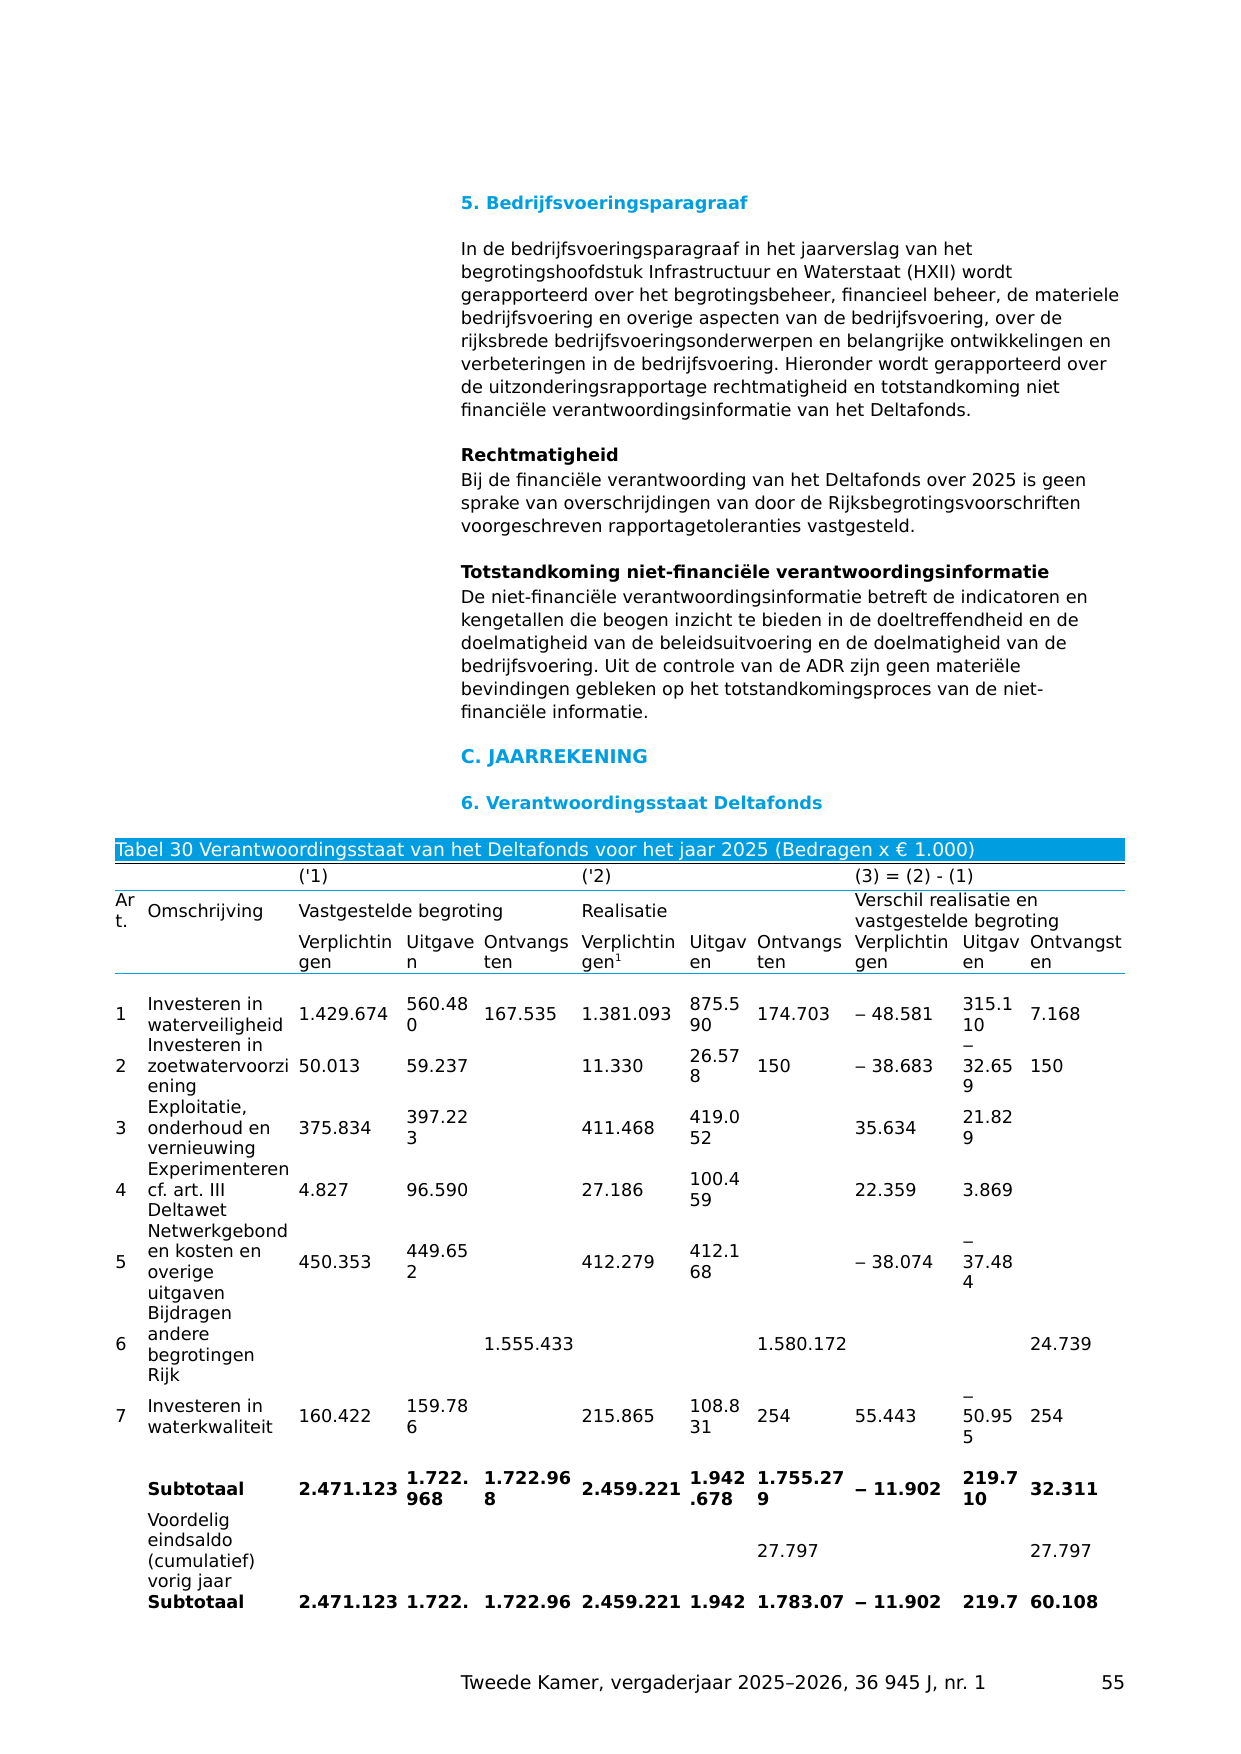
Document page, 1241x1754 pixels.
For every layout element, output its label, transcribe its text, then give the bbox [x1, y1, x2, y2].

table_cell 1.722. [403, 1592, 481, 1613]
table_cell 100.459 [686, 1159, 754, 1221]
table_cell [686, 891, 754, 932]
table_cell [1027, 1159, 1125, 1221]
table_cell ‒ 11.902 [852, 1468, 959, 1509]
table_cell 560.480 [403, 994, 481, 1035]
table_cell 2.471.123 [295, 1592, 403, 1613]
table_cell 150 [1027, 1035, 1125, 1097]
table_cell [1027, 974, 1125, 994]
table_cell 375.834 [295, 1097, 403, 1159]
table_cell Subtotaal [144, 1592, 295, 1613]
title 6. Verantwoordingsstaat Deltafonds [461, 791, 1125, 814]
table_cell 1.942.678 [686, 1468, 754, 1509]
table_cell [481, 1097, 578, 1159]
table_cell 450.353 [295, 1221, 403, 1303]
table_cell 1.722.96 [481, 1592, 578, 1613]
table_cell [115, 1592, 144, 1613]
table_cell [481, 1386, 578, 1448]
table_cell Experimenteren cf. art. III Deltawet [144, 1159, 295, 1221]
table_cell Verplichtingen [295, 932, 403, 973]
table_cell [295, 1448, 403, 1468]
table_cell 1.722.968 [481, 1468, 578, 1509]
table_cell Realisatie [579, 891, 686, 932]
table_cell [852, 1303, 959, 1386]
table_cell [959, 974, 1027, 994]
table_cell [481, 1510, 578, 1592]
table_cell 27.186 [579, 1159, 686, 1221]
table_cell ‒ 32.659 [959, 1035, 1027, 1097]
table_cell [481, 974, 578, 994]
table_cell 5 [115, 1221, 144, 1303]
table_cell 160.422 [295, 1386, 403, 1448]
table_cell [115, 974, 144, 994]
table_cell [295, 1303, 403, 1386]
table_cell 2.459.221 [579, 1468, 686, 1509]
table_cell 174.703 [754, 994, 852, 1035]
table_cell Bijdragen andere begrotingen Rijk [144, 1303, 295, 1386]
text Rechtmatigheid [461, 443, 1125, 466]
table_cell ‒ 11.902 [852, 1592, 959, 1613]
table_cell 315.110 [959, 994, 1027, 1035]
table_cell 150 [754, 1035, 852, 1097]
table_cell Ontvangsten [481, 932, 578, 973]
table_cell [403, 1448, 481, 1468]
table_cell 215.865 [579, 1386, 686, 1448]
table_cell [579, 1448, 686, 1468]
table_cell Uitgaven [686, 932, 754, 973]
table_cell (3) = (2) - (1) [852, 864, 1125, 890]
table_cell Investeren in waterkwaliteit [144, 1386, 295, 1448]
table_cell 6 [115, 1303, 144, 1386]
table_cell Verplichtingen1 [579, 932, 686, 973]
table_cell 167.535 [481, 994, 578, 1035]
table_cell 50.013 [295, 1035, 403, 1097]
table_cell 7 [115, 1386, 144, 1448]
table_cell [754, 1448, 852, 1468]
table_cell [144, 864, 295, 890]
table_cell [115, 1448, 144, 1468]
table_cell 412.168 [686, 1221, 754, 1303]
table_cell 1.755.279 [754, 1468, 852, 1509]
table_cell 108.831 [686, 1386, 754, 1448]
table_cell [852, 974, 959, 994]
table_cell Exploitatie, onderhoud en vernieuwing [144, 1097, 295, 1159]
table_cell 1.580.172 [754, 1303, 852, 1386]
table_cell Verschil realisatie en vastgestelde begroting [852, 891, 1125, 932]
table_cell [295, 1510, 403, 1592]
table_cell [686, 1303, 754, 1386]
table_cell 412.279 [579, 1221, 686, 1303]
table_cell [754, 1221, 852, 1303]
table_cell 2.471.123 [295, 1468, 403, 1509]
table_cell [959, 1448, 1027, 1468]
table_cell [1027, 1448, 1125, 1468]
table_cell ‒ 50.955 [959, 1386, 1027, 1448]
table_cell [403, 974, 481, 994]
table_cell [115, 1510, 144, 1592]
table_cell [959, 1510, 1027, 1592]
table_cell 4.827 [295, 1159, 403, 1221]
table_cell Netwerkgebonden kosten en overige uitgaven [144, 1221, 295, 1303]
table_cell 3.869 [959, 1159, 1027, 1221]
table_cell 397.223 [403, 1097, 481, 1159]
table_cell [754, 891, 852, 932]
table_cell ‒ 38.074 [852, 1221, 959, 1303]
table_cell 27.797 [754, 1510, 852, 1592]
table_cell 1 [115, 994, 144, 1035]
table_cell ('1) [295, 864, 578, 890]
table_cell [579, 974, 686, 994]
table_cell [144, 974, 295, 994]
table_cell 875.590 [686, 994, 754, 1035]
table_cell [686, 1510, 754, 1592]
table_cell ('2) [579, 864, 852, 890]
table_cell [115, 932, 144, 973]
table_cell [481, 1159, 578, 1221]
table_cell 26.578 [686, 1035, 754, 1097]
table_cell 419.052 [686, 1097, 754, 1159]
table_cell [403, 1303, 481, 1386]
table_cell Investeren in zoetwatervoorziening [144, 1035, 295, 1097]
title 5. Bedrijfsvoeringsparagraaf [461, 191, 1125, 214]
table_cell 1.722.968 [403, 1468, 481, 1509]
table_cell Ontvangsten [1027, 932, 1125, 973]
table_cell Uitgaven [403, 932, 481, 973]
table_cell [481, 1448, 578, 1468]
table_cell [754, 974, 852, 994]
table_cell Uitgaven [959, 932, 1027, 973]
table_cell [959, 1303, 1027, 1386]
table_cell [579, 1510, 686, 1592]
table_cell Vastgestelde begroting [295, 891, 578, 932]
table_cell 219.710 [959, 1468, 1027, 1509]
table_cell [144, 932, 295, 973]
table_cell 35.634 [852, 1097, 959, 1159]
table_cell 1.783.07 [754, 1592, 852, 1613]
table_cell 27.797 [1027, 1510, 1125, 1592]
table_cell Voordelig eindsaldo (cumulatief) vorig jaar [144, 1510, 295, 1592]
table_cell [295, 974, 403, 994]
text Totstandkoming niet-financiële verantwoordingsinformatie [461, 560, 1125, 583]
table_cell Ontvangsten [754, 932, 852, 973]
table_cell 1.555.433 [481, 1303, 578, 1386]
text In de bedrijfsvoeringsparagraaf in het jaarverslag van het begrotingshoofdstuk Infrastructuur en Waterstaat (HXII) wordt gerapporteerd over het begrotingsbeheer, financieel beheer, de materiele bedrijfsvoering en overige aspecten van de bedrijfsvoering, over de rijksbrede bedrijfsvoeringsonderwerpen en belangrijke ontwikkelingen en verbeteringen in de bedrijfsvoering. Hieronder wordt gerapporteerd over de uitzonderingsrapportage rechtmatigheid en totstandkoming niet financiële verantwoordingsinformatie van het Deltafonds. [461, 237, 1125, 421]
table_cell 21.829 [959, 1097, 1027, 1159]
table_cell [754, 1097, 852, 1159]
table_cell ‒ 37.484 [959, 1221, 1027, 1303]
table_cell 4 [115, 1159, 144, 1221]
table_cell [852, 1448, 959, 1468]
table_cell 3 [115, 1097, 144, 1159]
table_cell 22.359 [852, 1159, 959, 1221]
table_cell [686, 974, 754, 994]
table_cell Verplichtingen [852, 932, 959, 973]
table_cell 2 [115, 1035, 144, 1097]
table_cell ‒ 48.581 [852, 994, 959, 1035]
table_cell 59.237 [403, 1035, 481, 1097]
table_cell 60.108 [1027, 1592, 1125, 1613]
table_cell [403, 1510, 481, 1592]
table_cell [686, 1448, 754, 1468]
table_cell 11.330 [579, 1035, 686, 1097]
table_cell 1.942 [686, 1592, 754, 1613]
table_cell Investeren in waterveiligheid [144, 994, 295, 1035]
table_cell [115, 864, 144, 890]
table_cell 411.468 [579, 1097, 686, 1159]
table_cell ‒ 38.683 [852, 1035, 959, 1097]
table_cell [579, 1303, 686, 1386]
table_cell [852, 1510, 959, 1592]
table_cell 32.311 [1027, 1468, 1125, 1509]
table_cell [144, 1448, 295, 1468]
table_cell [1027, 1221, 1125, 1303]
table_cell [754, 1159, 852, 1221]
table_cell 24.739 [1027, 1303, 1125, 1386]
table_cell 254 [1027, 1386, 1125, 1448]
table_cell 55.443 [852, 1386, 959, 1448]
table_cell 1.381.093 [579, 994, 686, 1035]
table_cell 2.459.221 [579, 1592, 686, 1613]
table_cell 96.590 [403, 1159, 481, 1221]
table_cell [481, 1035, 578, 1097]
table_cell [481, 1221, 578, 1303]
table_cell 449.652 [403, 1221, 481, 1303]
table_cell 219.7 [959, 1592, 1027, 1613]
text De niet-financiële verantwoordingsinformatie betreft de indicatoren en kengetallen die beogen inzicht te bieden in de doeltreffendheid en de doelmatigheid van de beleidsuitvoering en de doelmatigheid van de bedrijfsvoering. Uit de controle van de ADR zijn geen materiële bevindingen gebleken op het totstandkomingsproces van de niet-financiële informatie. [461, 585, 1125, 723]
table_cell [115, 1468, 144, 1509]
table_cell Art. [115, 891, 144, 932]
table_cell [1027, 1097, 1125, 1159]
table_cell 7.168 [1027, 994, 1125, 1035]
table_cell 159.786 [403, 1386, 481, 1448]
text Bij de financiële verantwoording van het Deltafonds over 2025 is geen sprake van overschrijdingen van door de Rijksbegrotingsvoorschriften voorgeschreven rapportagetoleranties vastgesteld. [461, 468, 1125, 537]
title C. Jaarrekening [461, 746, 1125, 768]
table_cell Omschrijving [144, 891, 295, 932]
table_cell Subtotaal [144, 1468, 295, 1509]
table_cell 254 [754, 1386, 852, 1448]
table_cell 1.429.674 [295, 994, 403, 1035]
